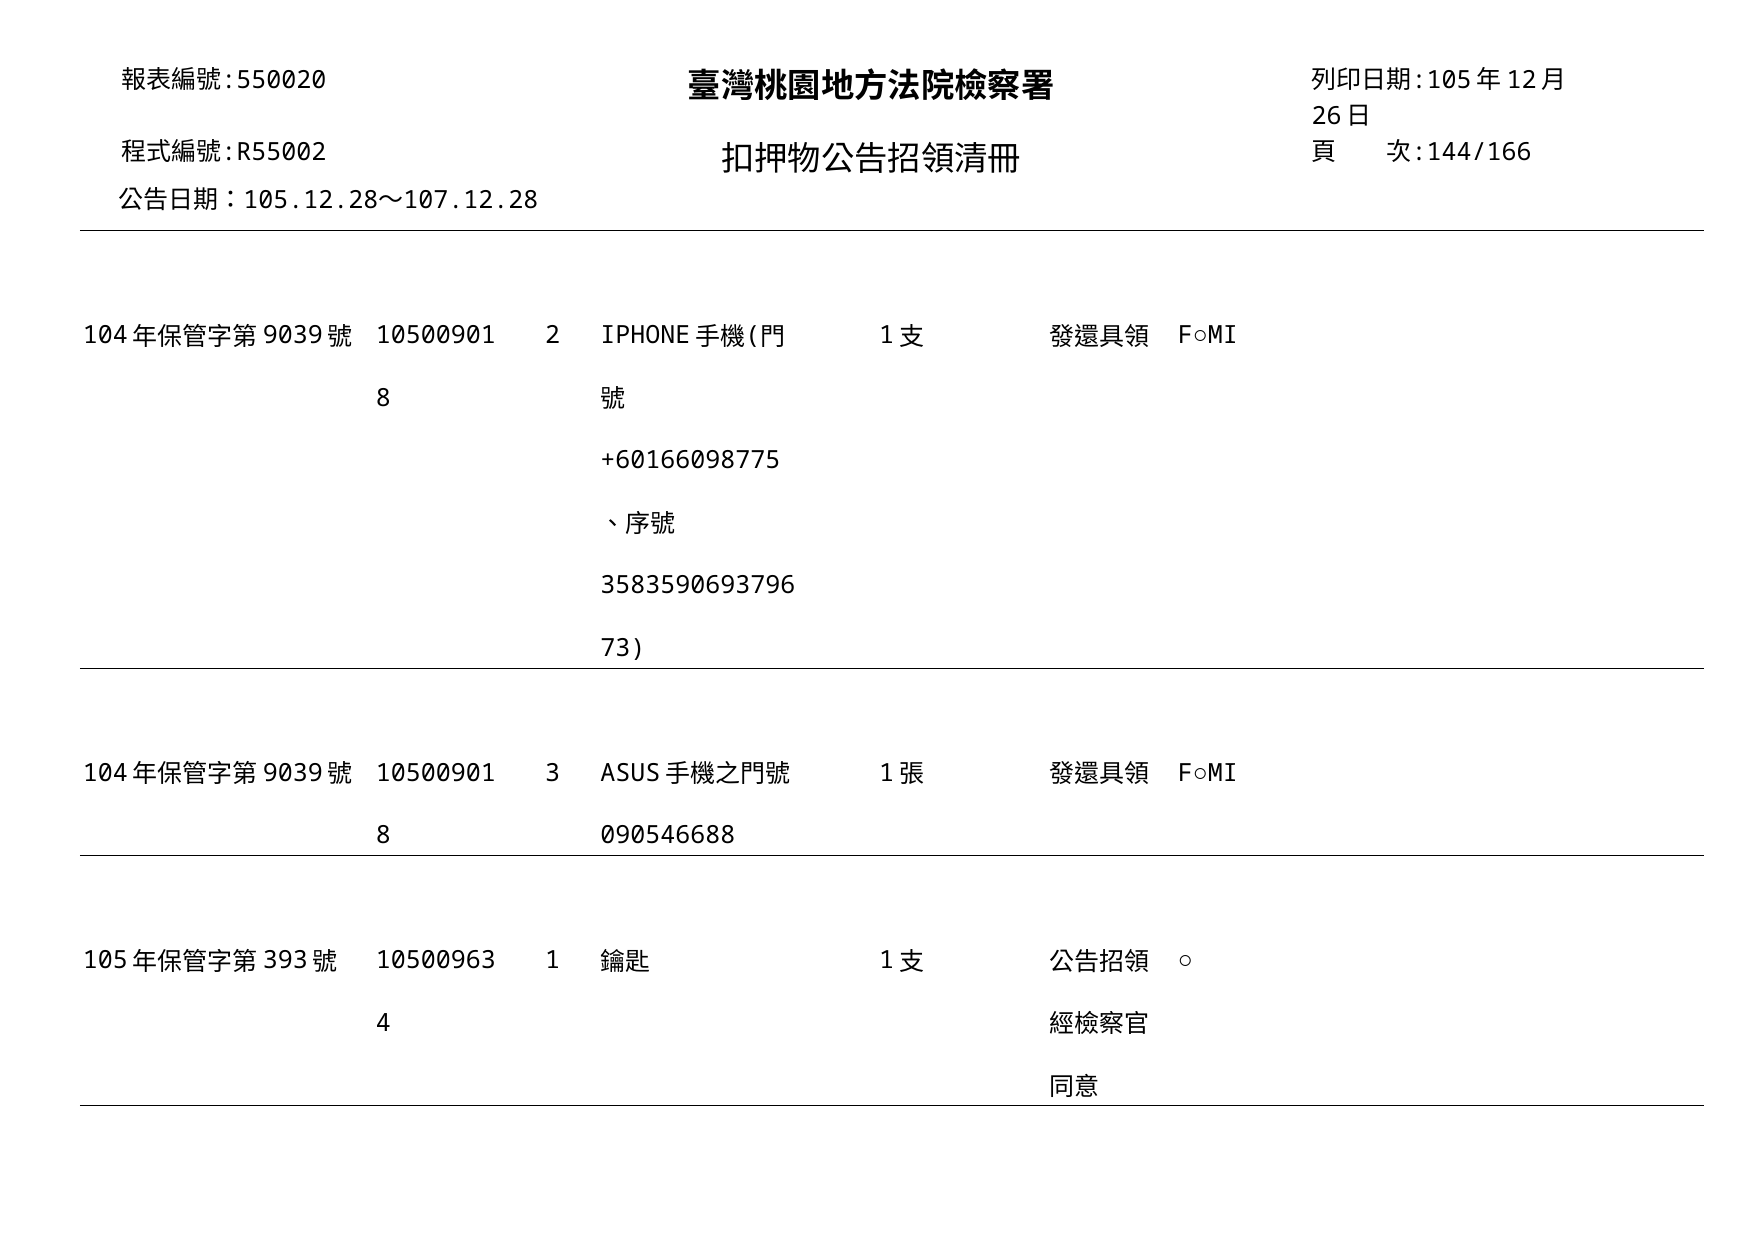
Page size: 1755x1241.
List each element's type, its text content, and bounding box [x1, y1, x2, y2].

table_cell 1 [507, 856, 597, 1105]
table_cell F○MI [1175, 231, 1317, 667]
table_cell 1支 [808, 856, 927, 1105]
table_cell [927, 669, 1046, 855]
table_cell [1575, 231, 1704, 667]
table_cell 1張 [808, 669, 927, 855]
table_cell 104年保管字第9039號 [80, 669, 373, 855]
table_cell 發還具領 [1046, 669, 1175, 855]
table_cell IPHONE手機(門號+60166098775、序號358359069379673) [597, 231, 807, 667]
table_cell [1317, 231, 1575, 667]
table_cell ASUS手機之門號090546688 [597, 669, 807, 855]
table_cell 鑰匙 [597, 856, 807, 1105]
table_cell 104年保管字第9039號 [80, 231, 373, 667]
table_cell F○MI [1175, 669, 1317, 855]
table_cell ○ [1175, 856, 1317, 1105]
table_cell [927, 231, 1046, 667]
table_cell 1支 [808, 231, 927, 667]
table_cell [1575, 856, 1704, 1105]
table_cell [927, 856, 1046, 1105]
table_cell 2 [507, 231, 597, 667]
table_cell [1317, 856, 1575, 1105]
table_cell [1575, 669, 1704, 855]
table_cell 發還具領 [1046, 231, 1175, 667]
table_cell [1317, 669, 1575, 855]
table_cell 105009018 [373, 231, 507, 667]
table_cell 105009634 [373, 856, 507, 1105]
table_cell 105009018 [373, 669, 507, 855]
table_cell 公告招領經檢察官同意 [1046, 856, 1175, 1105]
table_cell 3 [507, 669, 597, 855]
table_cell 105年保管字第393號 [80, 856, 373, 1105]
